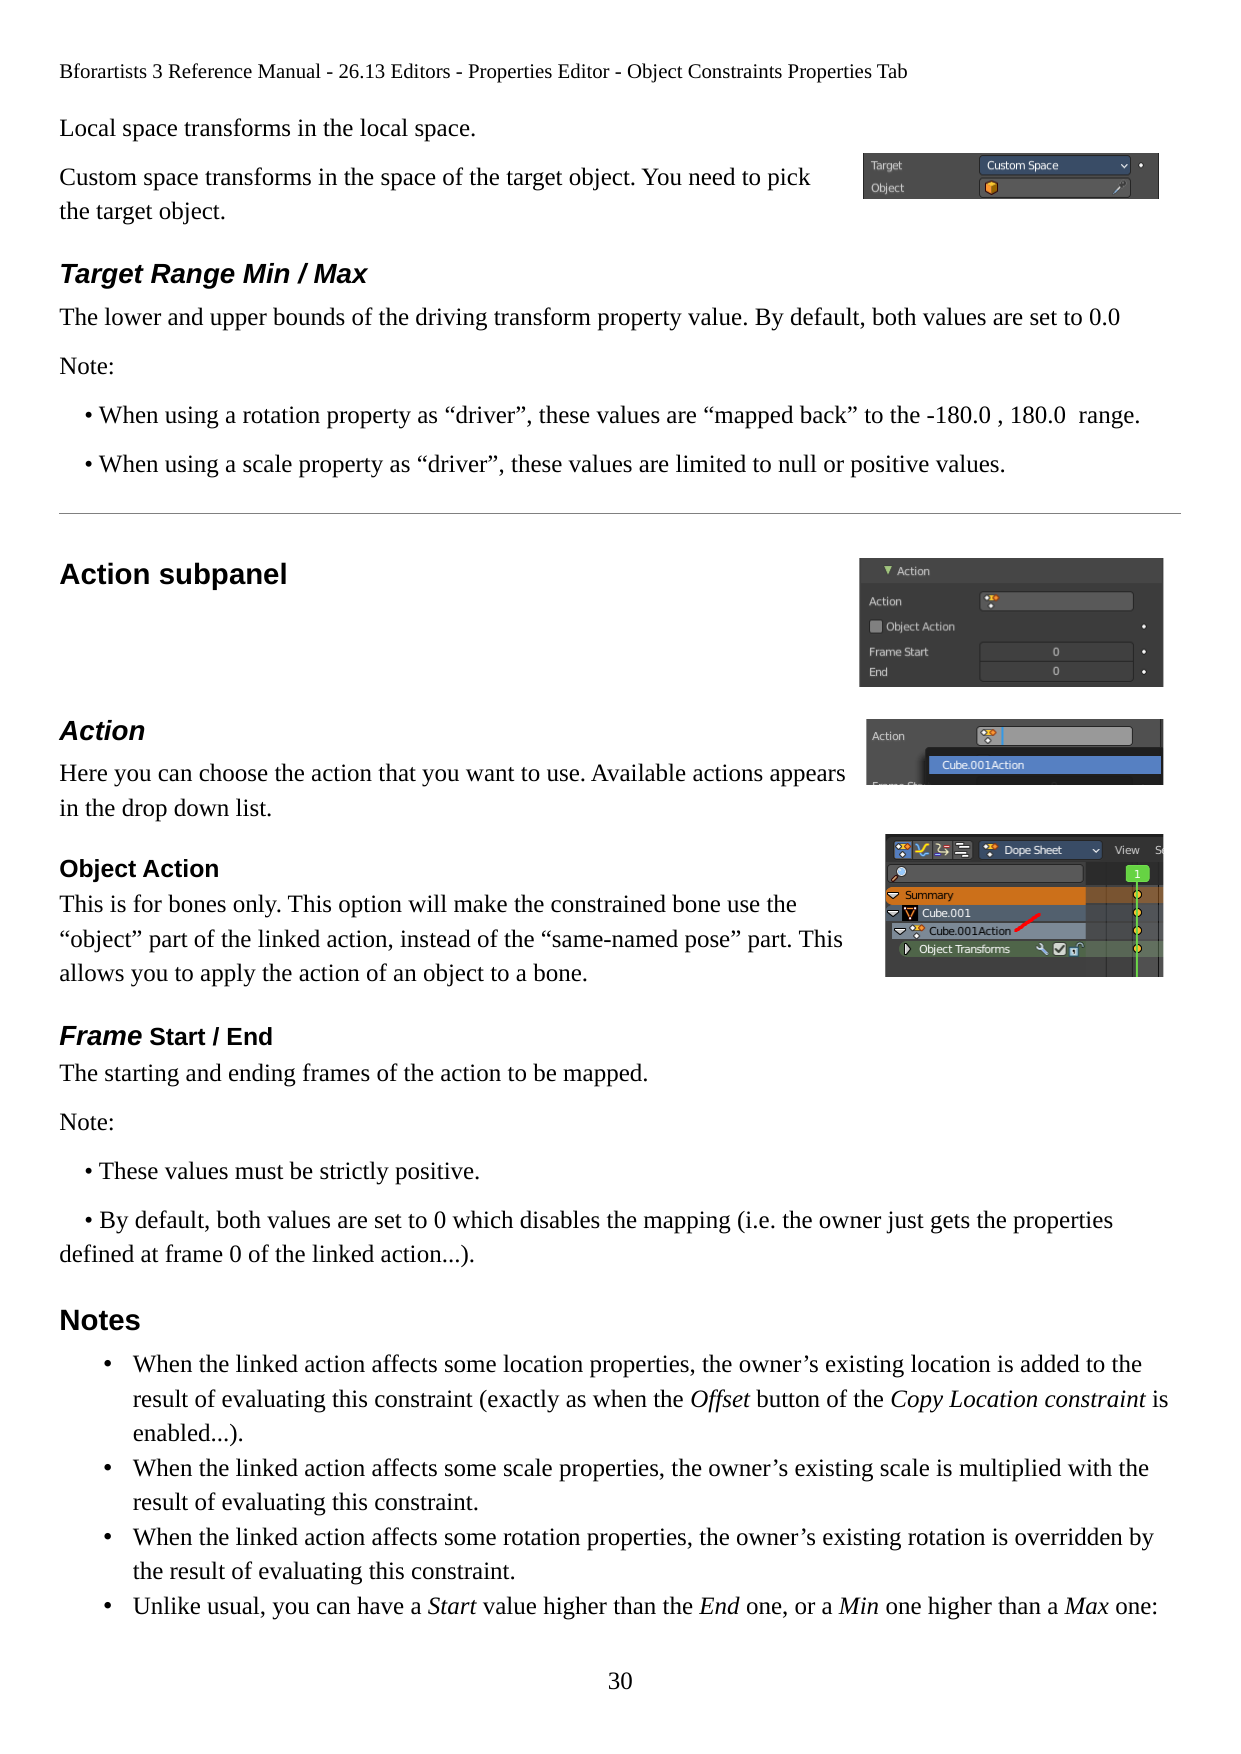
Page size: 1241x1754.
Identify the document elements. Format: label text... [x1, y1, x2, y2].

text Custom space transforms in the space of the target object. You need to pick the target object. [59, 162, 1181, 225]
subtitle Object Action [59, 854, 885, 883]
subtitle Frame Start / End [59, 1020, 1181, 1052]
text Note: [59, 351, 1181, 380]
subtitle Action [59, 714, 1181, 746]
list Unlike usual, you can have a Start value higher than the End one, or a Min one higher than a Max one: [103, 1591, 1181, 1619]
text • When using a rotation property as “driver”, these values are “mapped back” to the -180.0 , 180.0 range. [59, 400, 1181, 429]
text This is for bones only. This option will make the constrained bone use the “object” part of the linked action, instead of the “same-named pose” part. This allows you to apply the action of an object to a bone. [59, 889, 1181, 987]
text Local space transforms in the local space. [59, 113, 1181, 141]
text The starting and ending frames of the action to be mapped. [59, 1058, 1181, 1087]
subtitle [1164, 854, 1181, 883]
text The lower and upper bounds of the driving transform property value. By default, both values are set to 0.0 [59, 302, 1181, 331]
list When the linked action affects some location properties, the owner’s existing location is added to the result of evaluating this constraint (exactly as when the Offset button of the Copy Location constraint is enabled...). [103, 1349, 1181, 1447]
list When the linked action affects some scale properties, the owner’s existing scale is multiplied with the result of evaluating this constraint. [103, 1453, 1181, 1516]
subtitle Notes [59, 1303, 1181, 1337]
text • These values must be strictly positive. [59, 1156, 1181, 1185]
subtitle Action subpanel [59, 557, 1181, 591]
picture [866, 719, 1164, 785]
subtitle Target Range Min / Max [59, 258, 1181, 289]
picture [863, 153, 1159, 199]
list When the linked action affects some rotation properties, the owner’s existing rotation is overridden by the result of evaluating this constraint. [103, 1522, 1181, 1585]
picture [885, 834, 1164, 977]
text • By default, both values are set to 0 which disables the mapping (i.e. the owner just gets the properties defined at frame 0 of the linked action...). [59, 1205, 1181, 1268]
text • When using a scale property as “driver”, these values are limited to null or positive values. [59, 449, 1181, 478]
text Note: [59, 1107, 1181, 1136]
picture [859, 558, 1164, 687]
text Here you can choose the action that you want to use. Available actions appears in the drop down list. [59, 758, 1181, 822]
